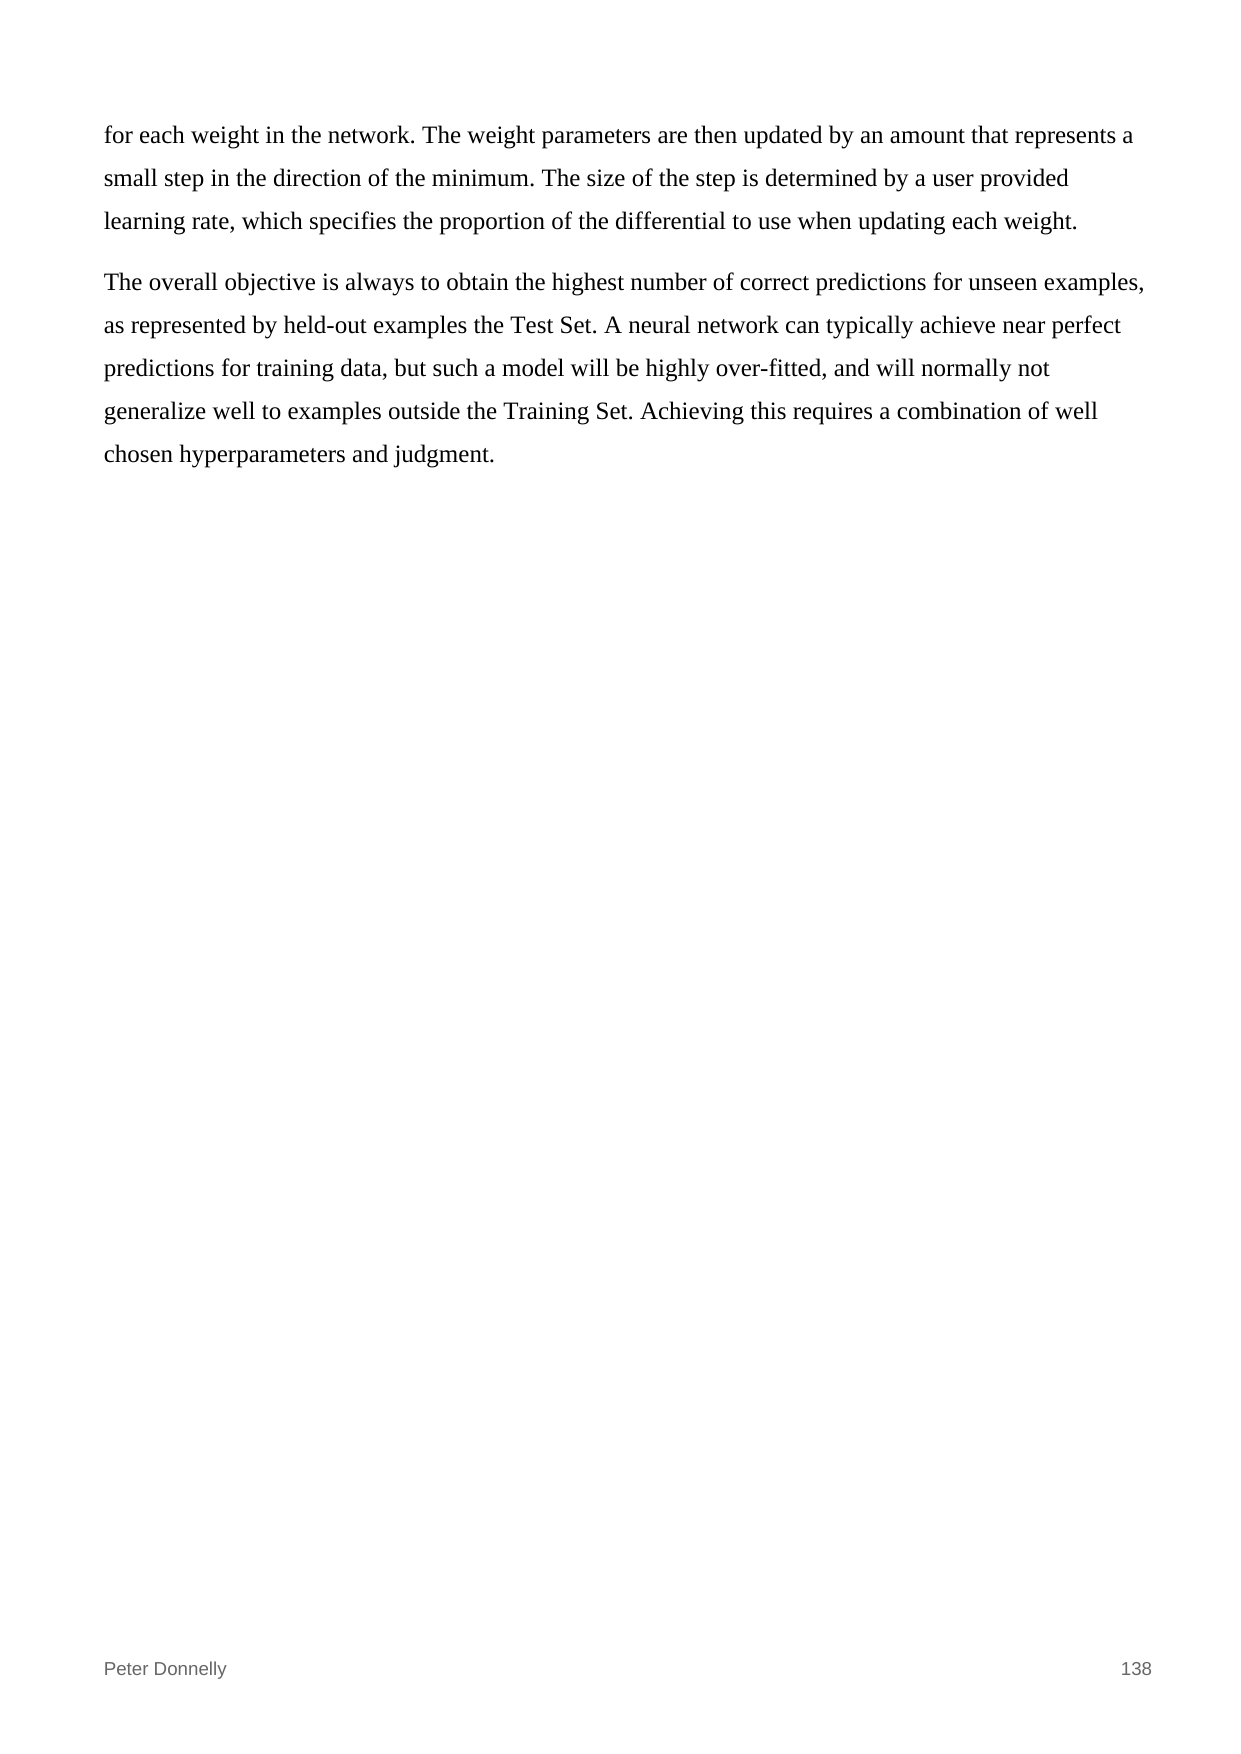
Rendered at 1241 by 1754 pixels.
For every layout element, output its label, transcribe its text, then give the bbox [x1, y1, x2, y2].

text for each weight in the network. The weight parameters are then updated by an amount that represents a small step in the direction of the minimum. The size of the step is determined by a user provided learning rate, which specifies the proportion of the differential to use when updating each weight. [103, 120, 1146, 235]
text The overall objective is always to obtain the highest number of correct predictions for unseen examples, as represented by held-out examples the Test Set. A neural network can typically achieve near perfect predictions for training data, but such a model will be highly over-fitted, and will normally not generalize well to examples outside the Training Set. Achieving this requires a combination of well chosen hyperparameters and judgment. [103, 267, 1146, 468]
